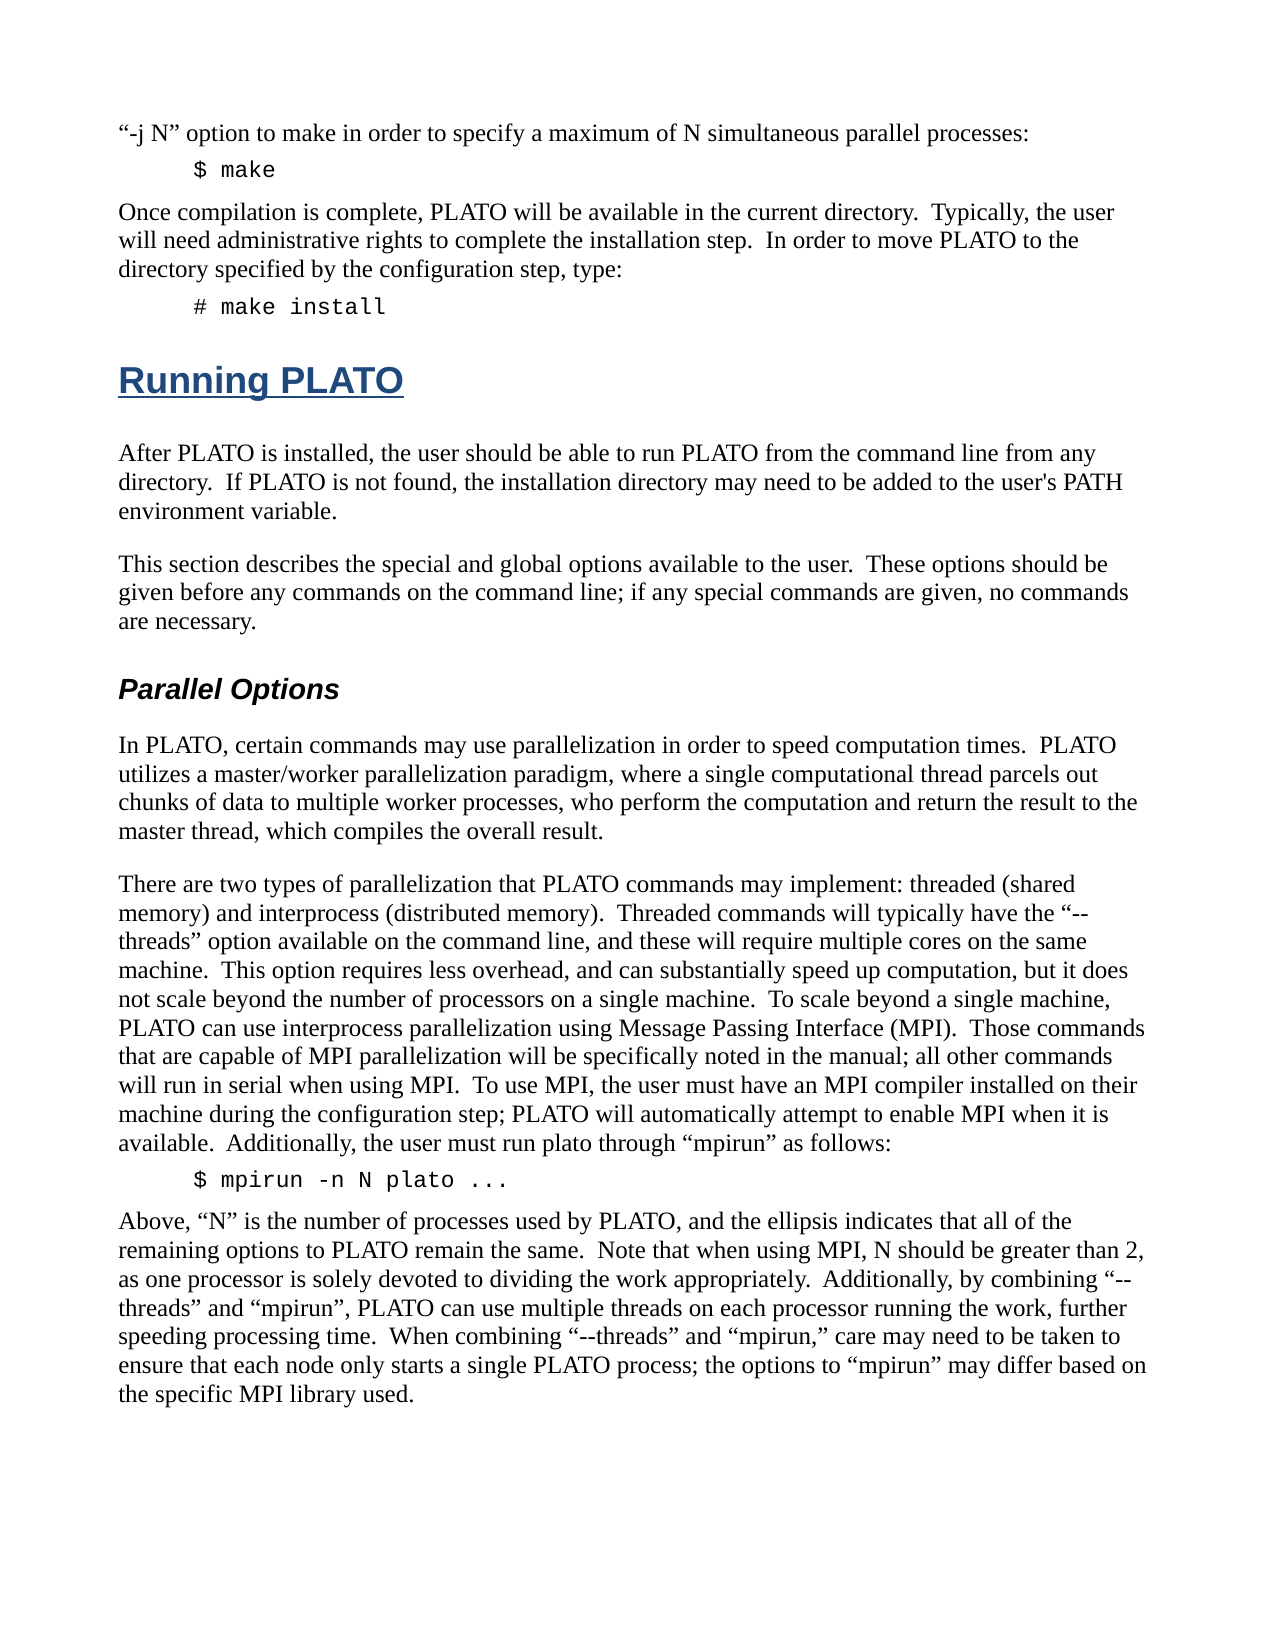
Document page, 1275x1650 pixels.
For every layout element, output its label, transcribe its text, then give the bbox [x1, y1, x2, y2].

text Once compilation is complete, PLATO will be available in the current directory. Typically, the user will need administrative rights to complete the installation step. In order to move PLATO to the directory specified by the configuration step, type: [118, 197, 1157, 283]
text In PLATO, certain commands may use parallelization in order to speed computation times. PLATO utilizes a master/worker parallelization paradigm, where a single computational thread parcels out chunks of data to multiple worker processes, who perform the computation and return the result to the master thread, which compiles the overall result. [118, 730, 1157, 845]
subtitle Parallel Options [118, 672, 1157, 706]
text Above, “N” is the number of processes used by PLATO, and the ellipsis indicates that all of the remaining options to PLATO remain the same. Note that when using MPI, N should be greater than 2, as one processor is solely devoted to dividing the work appropriately. Additionally, by combining “--threads” and “mpirun”, PLATO can use multiple threads on each processor running the work, further speeding processing time. When combining “--threads” and “mpirun,” care may need to be taken to ensure that each node only starts a single PLATO process; the options to “mpirun” may differ based on the specific MPI library used. [118, 1206, 1157, 1408]
text “-j N” option to make in order to specify a maximum of N simultaneous parallel processes: [118, 118, 1157, 147]
text After PLATO is installed, the user should be able to run PLATO from the command line from any directory. If PLATO is not found, the installation directory may need to be added to the user's PATH environment variable. [118, 438, 1157, 525]
text $ mpirun -n N plato ... [193, 1168, 1157, 1194]
text There are two types of parallelization that PLATO commands may implement: threaded (shared memory) and interprocess (distributed memory). Threaded commands will typically have the “--threads” option available on the command line, and these will require multiple cores on the same machine. This option requires less overhead, and can substantially speed up computation, but it does not scale beyond the number of processors on a single machine. To scale beyond a single machine, PLATO can use interprocess parallelization using Message Passing Interface (MPI). Those commands that are capable of MPI parallelization will be specifically noted in the manual; all other commands will run in serial when using MPI. To use MPI, the user must have an MPI compiler installed on their machine during the configuration step; PLATO will automatically attempt to enable MPI when it is available. Additionally, the user must run plato through “mpirun” as follows: [118, 869, 1157, 1156]
text $ make [193, 159, 1157, 185]
text This section describes the special and global options available to the user. These options should be given before any commands on the command line; if any special commands are given, no commands are necessary. [118, 549, 1157, 635]
subtitle Running PLATO [118, 358, 1157, 402]
text # make install [193, 295, 1157, 321]
